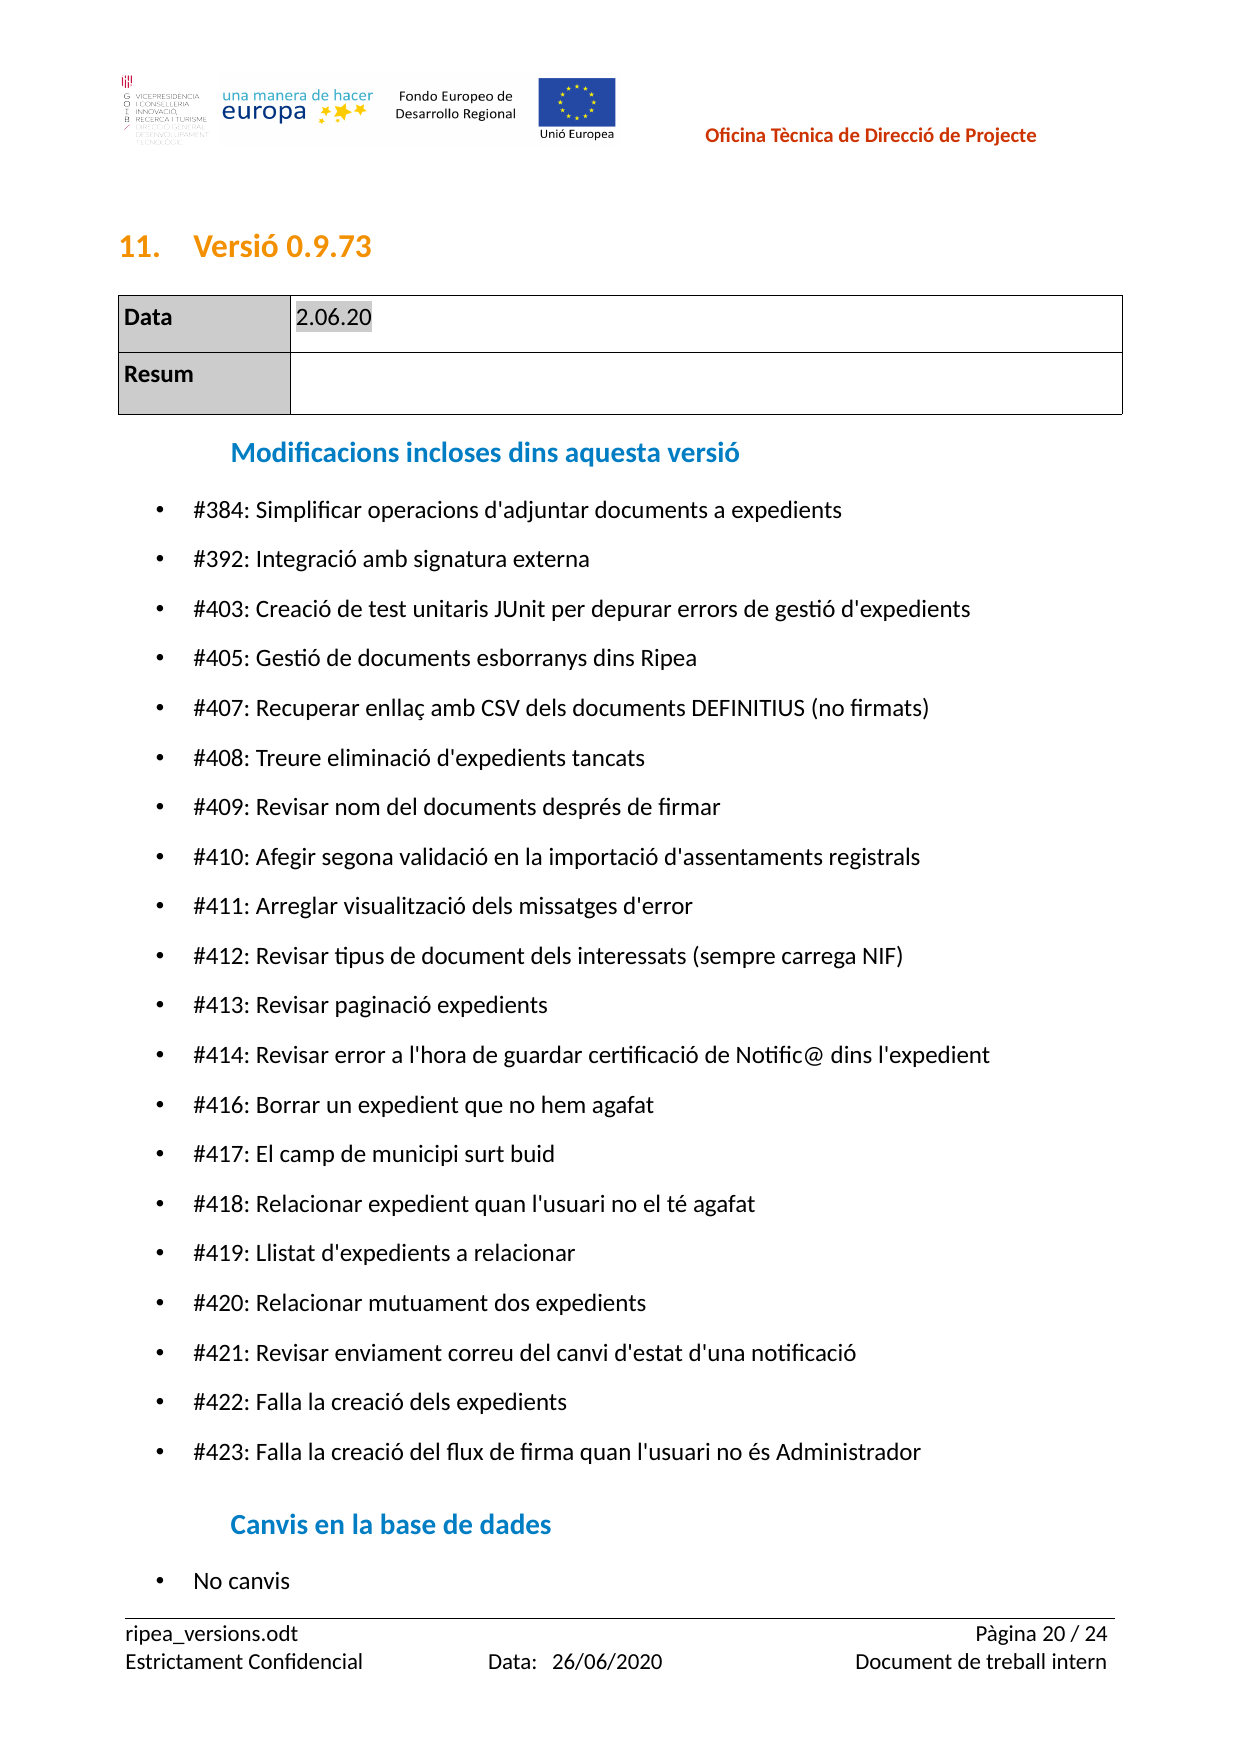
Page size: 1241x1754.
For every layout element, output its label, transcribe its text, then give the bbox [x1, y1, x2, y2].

table_cell [291, 353, 1122, 414]
list #413: Revisar paginació expedients [156, 989, 1122, 1020]
list #409: Revisar nom del documents després de firmar [156, 791, 1122, 822]
list No canvis [156, 1565, 1122, 1596]
list #418: Relacionar expedient quan l'usuari no el té agafat [156, 1188, 1122, 1218]
list #408: Treure eliminació d'expedients tancats [156, 742, 1122, 772]
list #419: Llistat d'expedients a relacionar [156, 1237, 1122, 1268]
list #384: Simplificar operacions d'adjuntar documents a expedients [156, 494, 1122, 524]
list #421: Revisar enviament correu del canvi d'estat d'una notificació [156, 1337, 1122, 1367]
list #412: Revisar tipus de document dels interessats (sempre carrega NIF) [156, 940, 1122, 971]
subtitle Versió 0.9.73 [118, 225, 1122, 266]
list #420: Relacionar mutuament dos expedients [156, 1287, 1122, 1318]
subtitle Modificacions incloses dins aquesta versió [153, 434, 1122, 470]
list #405: Gestió de documents esborranys dins Ripea [156, 642, 1122, 673]
subtitle Canvis en la base de dades [153, 1506, 1122, 1542]
list #411: Arreglar visualització dels missatges d'error [156, 890, 1122, 921]
picture [118, 73, 213, 147]
list #392: Integració amb signatura externa [156, 543, 1122, 574]
list #422: Falla la creació dels expedients [156, 1386, 1122, 1417]
list #423: Falla la creació del flux de firma quan l'usuari no és Administrador [156, 1436, 1122, 1466]
list #417: El camp de municipi surt buid [156, 1138, 1122, 1169]
table_header Data [119, 296, 290, 352]
list #416: Borrar un expedient que no hem agafat [156, 1089, 1122, 1119]
picture [219, 73, 621, 147]
list #407: Recuperar enllaç amb CSV dels documents DEFINITIUS (no firmats) [156, 692, 1122, 723]
list #414: Revisar error a l'hora de guardar certificació de Notific@ dins l'expedient [156, 1039, 1122, 1070]
list #410: Afegir segona validació en la importació d'assentaments registrals [156, 841, 1122, 871]
list #403: Creació de test unitaris JUnit per depurar errors de gestió d'expedients [156, 593, 1122, 623]
table_cell Resum [119, 353, 290, 414]
table_header 2.06.20 [291, 296, 1122, 352]
